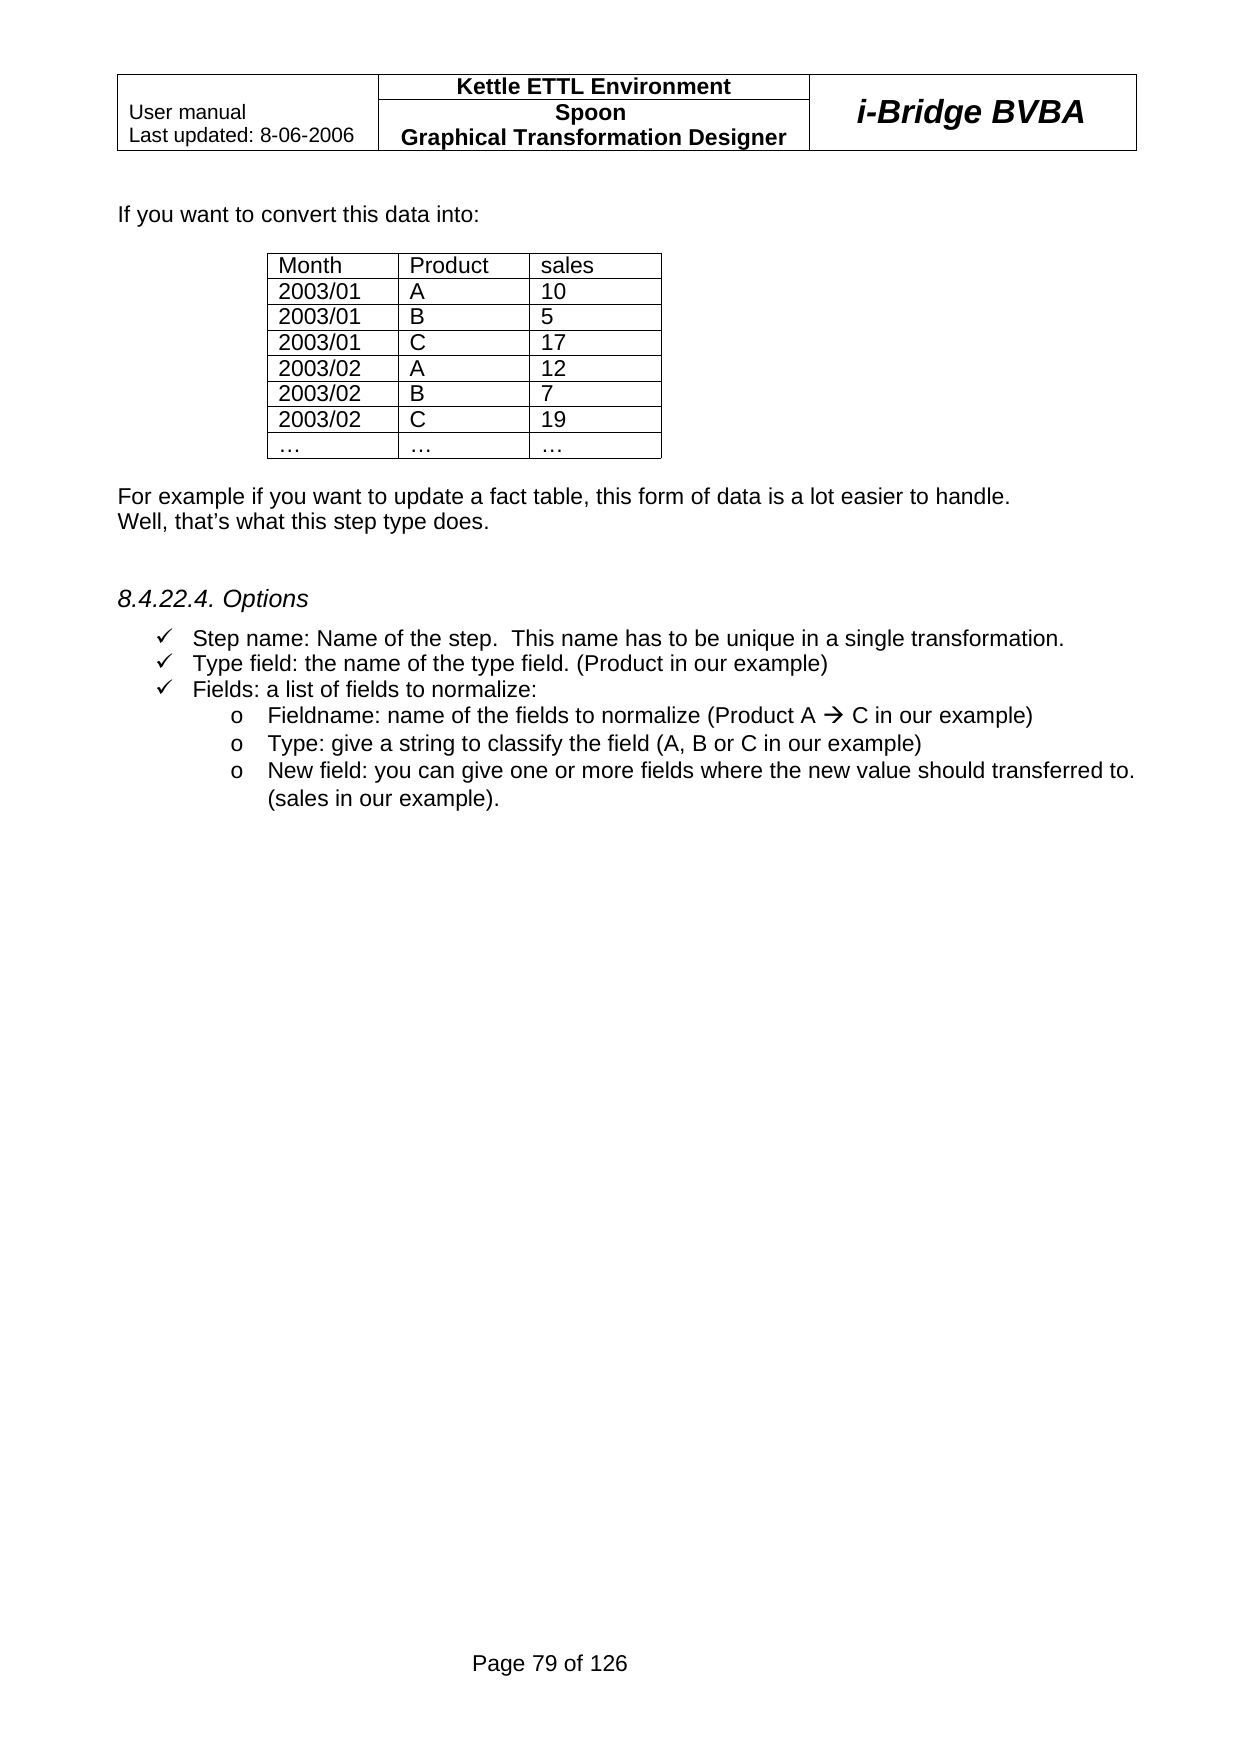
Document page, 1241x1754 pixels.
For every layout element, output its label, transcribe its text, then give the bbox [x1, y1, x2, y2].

table_header Product [399, 254, 529, 278]
table_header sales [530, 254, 661, 278]
table_cell … [530, 433, 661, 458]
table_cell 2003/01 [268, 331, 398, 355]
text For example if you want to update a fact table, this form of data is a lot easier to handle. [117, 483, 1137, 509]
table_cell B [399, 305, 529, 330]
table_cell 2003/02 [268, 382, 398, 406]
table_cell A [399, 356, 529, 381]
list Fieldname: name of the fields to normalize (Product A  C in our example) [230, 703, 1137, 730]
text If you want to convert this data into: [117, 202, 1137, 227]
table_cell … [399, 433, 529, 458]
table_cell 7 [530, 382, 661, 406]
list New field: you can give one or more fields where the new value should transferred to. (sales in our example). [230, 758, 1137, 811]
table_cell C [399, 331, 529, 355]
table_cell 17 [530, 331, 661, 355]
table_cell 19 [530, 407, 661, 432]
subtitle Options [117, 585, 1137, 613]
table_cell 2003/01 [268, 279, 398, 304]
list Fields: a list of fields to normalize: [155, 677, 1137, 703]
text Well, that’s what this step type does. [117, 509, 1137, 534]
table_cell 2003/02 [268, 407, 398, 432]
list Type field: the name of the type field. (Product in our example) [155, 651, 1137, 677]
table_cell 2003/01 [268, 305, 398, 330]
table_header Month [268, 254, 398, 278]
table_cell 10 [530, 279, 661, 304]
table_cell 12 [530, 356, 661, 381]
table_cell B [399, 382, 529, 406]
table_cell 2003/02 [268, 356, 398, 381]
table_cell C [399, 407, 529, 432]
table_cell A [399, 279, 529, 304]
list Type: give a string to classify the field (A, B or C in our example) [230, 730, 1137, 758]
table_cell 5 [530, 305, 661, 330]
list Step name: Name of the step. This name has to be unique in a single transformation. [155, 625, 1137, 651]
table_cell … [268, 433, 398, 458]
